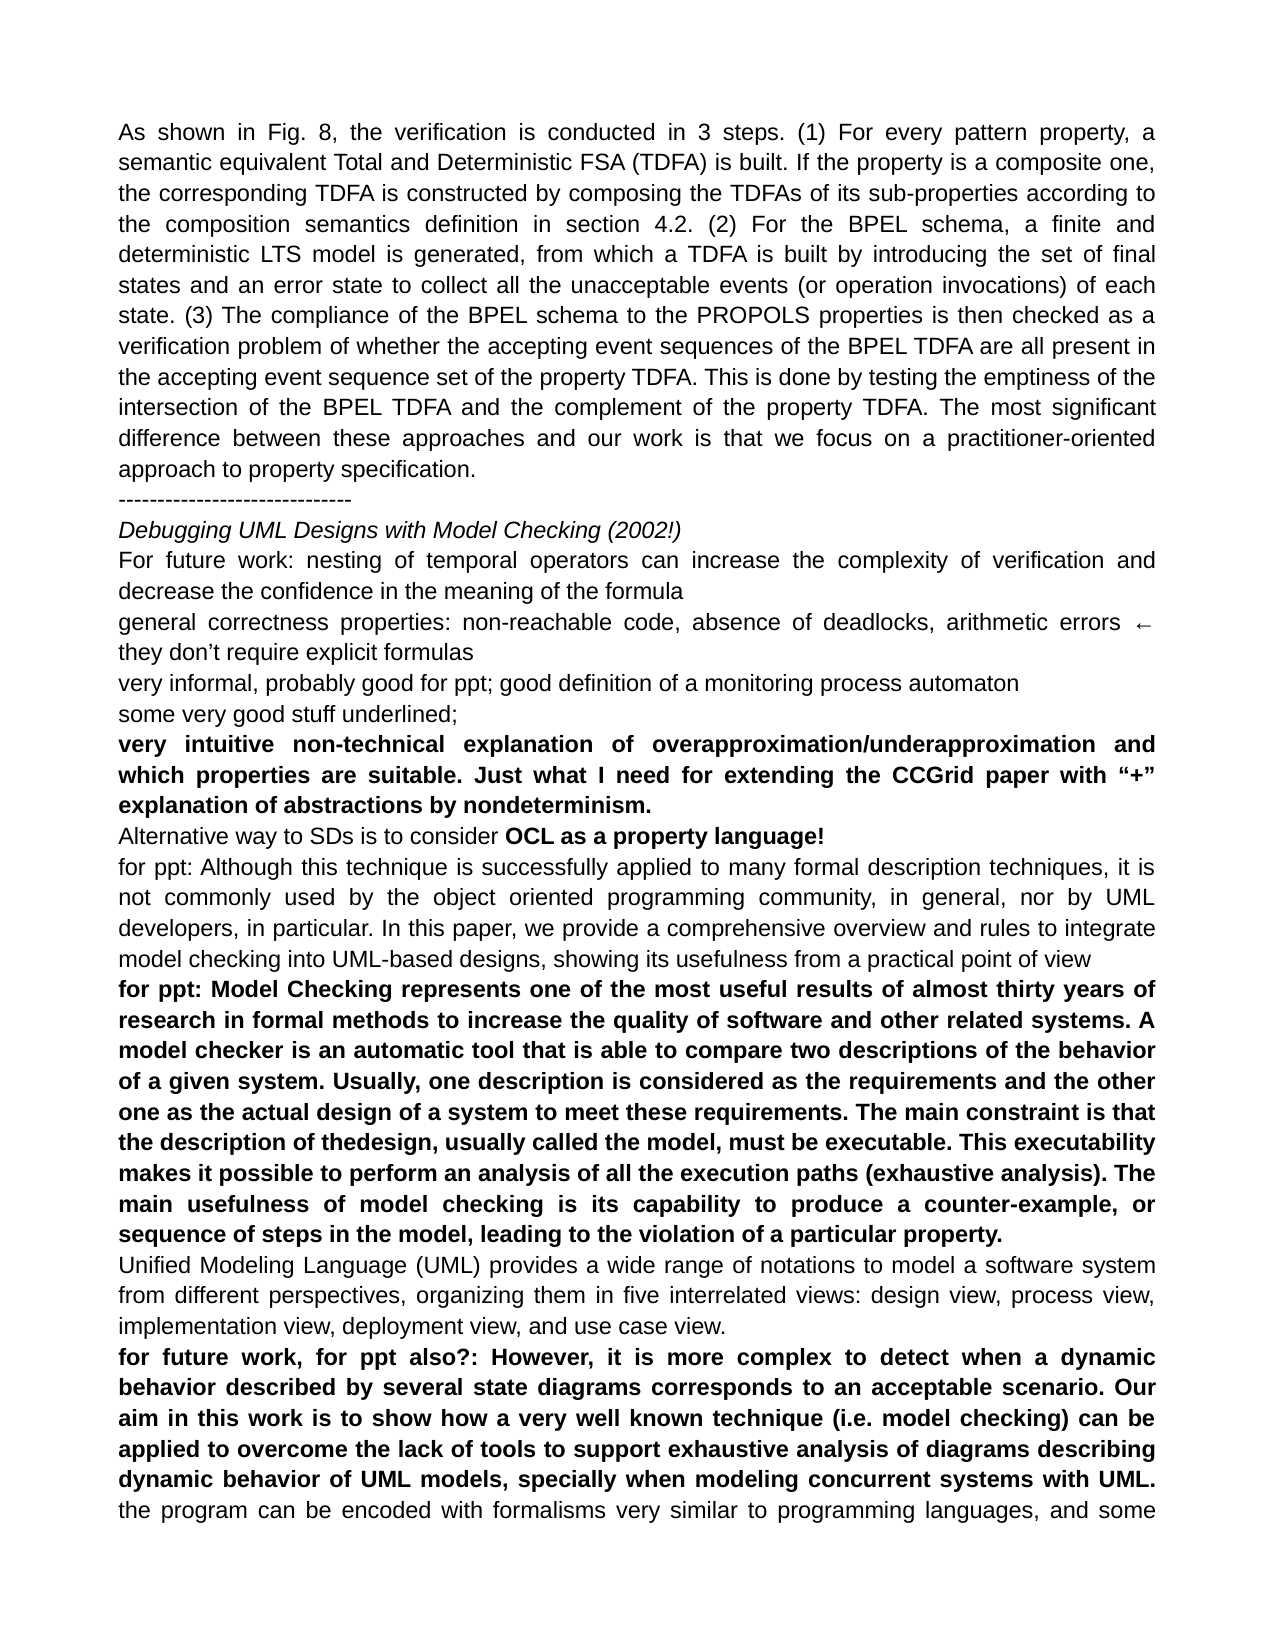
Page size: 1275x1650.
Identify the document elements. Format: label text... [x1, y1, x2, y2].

text Alternative way to SDs is to consider OCL as a property language! [118, 822, 1157, 849]
text general correctness properties: non-reachable code, absence of deadlocks, arithmetic errors ← they don’t require explicit formulas [118, 608, 1157, 666]
text Debugging UML Designs with Model Checking (2002!) [118, 516, 1157, 543]
text ------------------------------ [118, 486, 1157, 512]
text For future work: nesting of temporal operators can increase the complexity of verification and decrease the confidence in the meaning of the formula [118, 547, 1157, 604]
text very intuitive non-technical explanation of overapproximation/underapproximation and which properties are suitable. Just what I need for extending the CCGrid paper with “+” explanation of abstractions by nondeterminism. [118, 731, 1157, 819]
text Unified Modeling Language (UML) provides a wide range of notations to model a software system from different perspectives, organizing them in five interrelated views: design view, process view, implementation view, deployment view, and use case view. [118, 1251, 1157, 1339]
text for ppt: Model Checking represents one of the most useful results of almost thirty years of research in formal methods to increase the quality of software and other related systems. A model checker is an automatic tool that is able to compare two descriptions of the behavior of a given system. Usually, one description is considered as the requirements and the other one as the actual design of a system to meet these requirements. The main constraint is that the description of thedesign, usually called the model, must be executable. This executability makes it possible to perform an analysis of all the execution paths (exhaustive analysis). The main usefulness of model checking is its capability to produce a counter-example, or sequence of steps in the model, leading to the violation of a particular property. [118, 976, 1157, 1247]
text very informal, probably good for ppt; good definition of a monitoring process automaton [118, 669, 1157, 696]
text for ppt: Although this technique is successfully applied to many formal description techniques, it is not commonly used by the object oriented programming community, in general, nor by UML developers, in particular. In this paper, we provide a comprehensive overview and rules to integrate model checking into UML-based designs, showing its usefulness from a practical point of view [118, 853, 1157, 972]
text for future work, for ppt also?: However, it is more complex to detect when a dynamic behavior described by several state diagrams corresponds to an acceptable scenario. Our aim in this work is to show how a very well known technique (i.e. model checking) can be applied to overcome the lack of tools to support exhaustive analysis of diagrams describing dynamic behavior of UML models, specially when modeling concurrent systems with UML. the program can be encoded with formalisms very similar to programming languages, and some [118, 1343, 1157, 1523]
text some very good stuff underlined; [118, 700, 1157, 727]
text As shown in Fig. 8, the verification is conducted in 3 steps. (1) For every pattern property, a semantic equivalent Total and Deterministic FSA (TDFA) is built. If the property is a composite one, the corresponding TDFA is constructed by composing the TDFAs of its sub-properties according to the composition semantics definition in section 4.2. (2) For the BPEL schema, a finite and deterministic LTS model is generated, from which a TDFA is built by introducing the set of final states and an error state to collect all the unacceptable events (or operation invocations) of each state. (3) The compliance of the BPEL schema to the PROPOLS properties is then checked as a verification problem of whether the accepting event sequences of the BPEL TDFA are all present in the accepting event sequence set of the property TDFA. This is done by testing the emptiness of the intersection of the BPEL TDFA and the complement of the property TDFA. The most significant difference between these approaches and our work is that we focus on a practitioner-oriented approach to property specification. [118, 118, 1157, 482]
